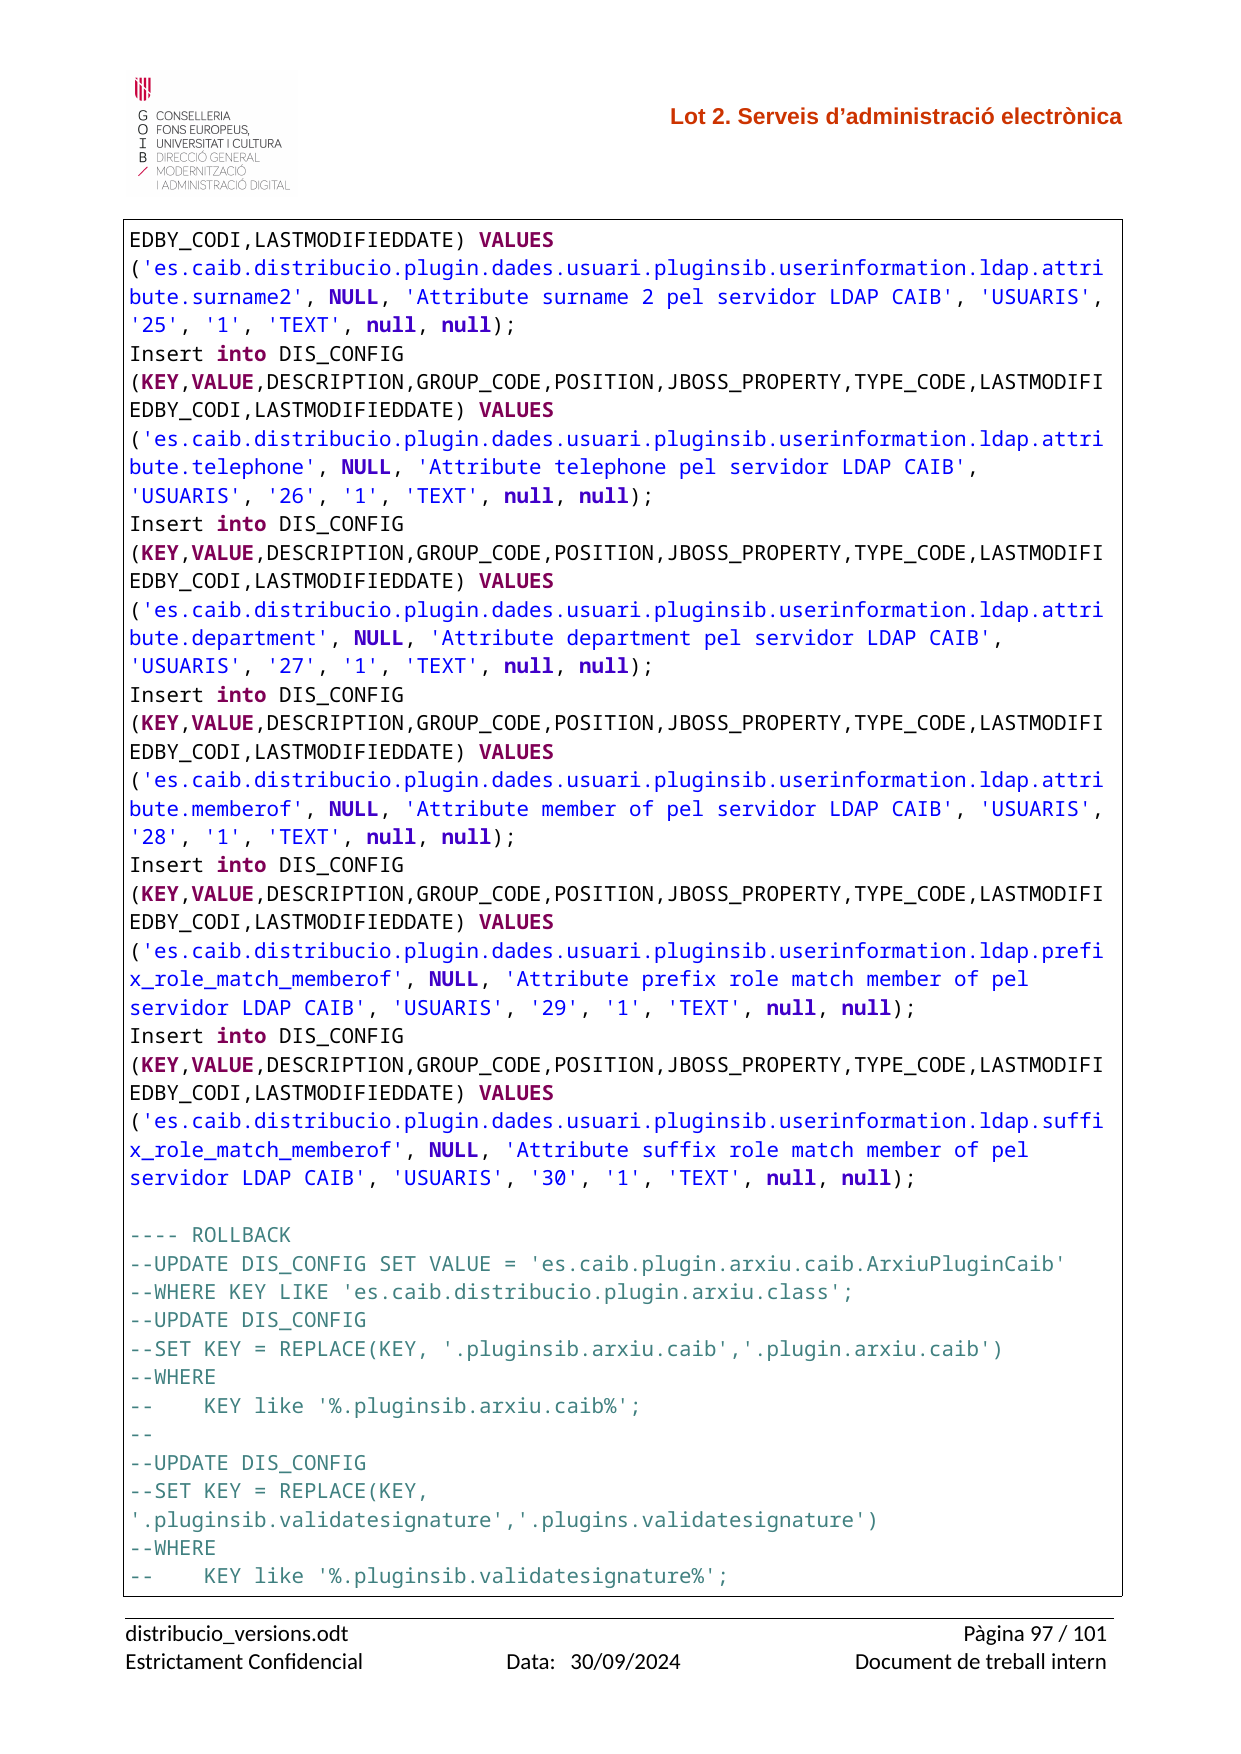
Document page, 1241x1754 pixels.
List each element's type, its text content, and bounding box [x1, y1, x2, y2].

picture [126, 70, 299, 197]
table_header EDBY_CODI,LASTMODIFIEDDATE) VALUES ('es.caib.distribucio.plugin.dades.usuari.pluginsib.userinformation.ldap.attribute.surname2', NULL, 'Attribute surname 2 pel servidor LDAP CAIB', 'USUARIS', '25', '1', 'TEXT', null, null); Insert into DIS_CONFIG (KEY,VALUE,DESCRIPTION,GROUP_CODE,POSITION,JBOSS_PROPERTY,TYPE_CODE,LASTMODIFIEDBY_CODI,LASTMODIFIEDDATE) VALUES ('es.caib.distribucio.plugin.dades.usuari.pluginsib.userinformation.ldap.attribute.telephone', NULL, 'Attribute telephone pel servidor LDAP CAIB', 'USUARIS', '26', '1', 'TEXT', null, null); Insert into DIS_CONFIG (KEY,VALUE,DESCRIPTION,GROUP_CODE,POSITION,JBOSS_PROPERTY,TYPE_CODE,LASTMODIFIEDBY_CODI,LASTMODIFIEDDATE) VALUES ('es.caib.distribucio.plugin.dades.usuari.pluginsib.userinformation.ldap.attribute.department', NULL, 'Attribute department pel servidor LDAP CAIB', 'USUARIS', '27', '1', 'TEXT', null, null); Insert into DIS_CONFIG (KEY,VALUE,DESCRIPTION,GROUP_CODE,POSITION,JBOSS_PROPERTY,TYPE_CODE,LASTMODIFIEDBY_CODI,LASTMODIFIEDDATE) VALUES ('es.caib.distribucio.plugin.dades.usuari.pluginsib.userinformation.ldap.attribute.memberof', NULL, 'Attribute member of pel servidor LDAP CAIB', 'USUARIS', '28', '1', 'TEXT', null, null); Insert into DIS_CONFIG (KEY,VALUE,DESCRIPTION,GROUP_CODE,POSITION,JBOSS_PROPERTY,TYPE_CODE,LASTMODIFIEDBY_CODI,LASTMODIFIEDDATE) VALUES ('es.caib.distribucio.plugin.dades.usuari.pluginsib.userinformation.ldap.prefix_role_match_memberof', NULL, 'Attribute prefix role match member of pel servidor LDAP CAIB', 'USUARIS', '29', '1', 'TEXT', null, null); Insert into DIS_CONFIG (KEY,VALUE,DESCRIPTION,GROUP_CODE,POSITION,JBOSS_PROPERTY,TYPE_CODE,LASTMODIFIEDBY_CODI,LASTMODIFIEDDATE) VALUES ('es.caib.distribucio.plugin.dades.usuari.pluginsib.userinformation.ldap.suffix_role_match_memberof', NULL, 'Attribute suffix role match member of pel servidor LDAP CAIB', 'USUARIS', '30', '1', 'TEXT', null, null); ---- ROLLBACK --UPDATE DIS_CONFIG SET VALUE = 'es.caib.plugin.arxiu.caib.ArxiuPluginCaib' --WHERE KEY LIKE 'es.caib.distribucio.plugin.arxiu.class'; --UPDATE DIS_CONFIG --SET KEY = REPLACE(KEY, '.pluginsib.arxiu.caib','.plugin.arxiu.caib') --WHERE -- KEY like '%.pluginsib.arxiu.caib%'; -- --UPDATE DIS_CONFIG --SET KEY = REPLACE(KEY, '.pluginsib.validatesignature','.plugins.validatesignature') --WHERE -- KEY like '%.pluginsib.validatesignature%'; [124, 220, 1122, 1596]
